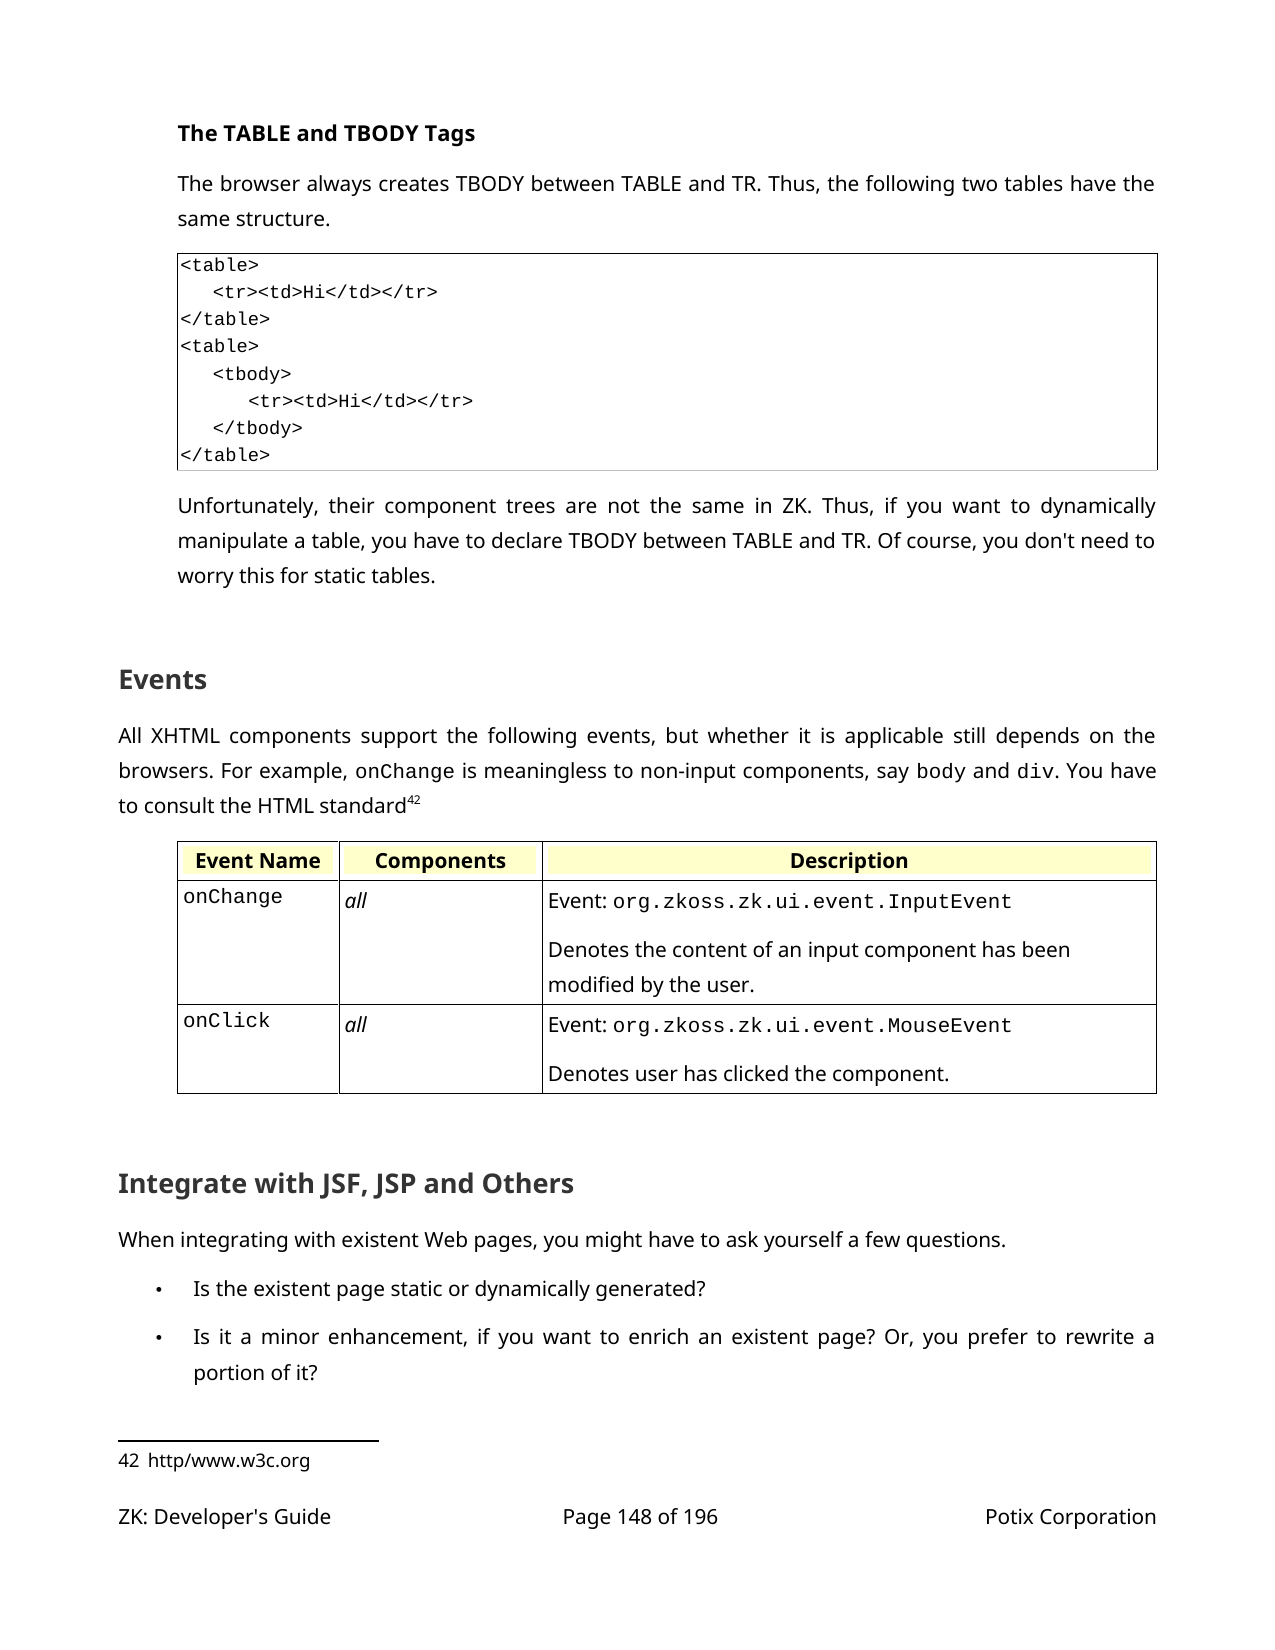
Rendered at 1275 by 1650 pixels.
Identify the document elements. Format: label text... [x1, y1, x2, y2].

list Is it a minor enhancement, if you want to enrich an existent page? Or, you prefer to rewrite a portion of it? [156, 1322, 1157, 1386]
table_cell onChange [178, 881, 338, 1004]
list Is the existent page static or dynamically generated? [156, 1274, 1157, 1302]
subtitle Events [118, 661, 1157, 697]
text </table> [178, 443, 1157, 470]
subtitle The TABLE and TBODY Tags [177, 118, 1157, 148]
table_cell onClick [178, 1005, 338, 1093]
text Unfortunately, their component trees are not the same in ZK. Thus, if you want to dynamically manipulate a table, you have to declare TBODY between TABLE and TR. Of course, you don't need to worry this for static tables. [177, 491, 1157, 590]
table_header Components [340, 842, 542, 880]
table_header Description [543, 842, 1156, 880]
text <tbody> [178, 362, 1157, 386]
text <tr><td>Hi</td></tr> [178, 280, 1157, 304]
text <tr><td>Hi</td></tr> [178, 389, 1157, 413]
text </table> [178, 307, 1157, 331]
text <table> [178, 334, 1157, 359]
subtitle Integrate with JSF, JSP and Others [118, 1164, 1157, 1201]
table_header Event Name [178, 842, 338, 880]
table_cell Event: org.zkoss.zk.ui.event.InputEvent Denotes the content of an input component has been modified by the user. [543, 881, 1156, 1004]
text When integrating with existent Web pages, you might have to ask yourself a few questions. [118, 1225, 1157, 1253]
table_cell all [340, 1005, 542, 1093]
text http/www.w3c.org [118, 1447, 1157, 1473]
text All XHTML components support the following events, but whether it is applicable still depends on the browsers. For example, onChange is meaningless to non-input components, say body and div. You have to consult the HTML standard [118, 721, 1157, 820]
table_cell Event: org.zkoss.zk.ui.event.MouseEvent Denotes user has clicked the component. [543, 1005, 1156, 1093]
text <table> [178, 254, 1157, 277]
table_cell all [340, 881, 542, 1004]
text The browser always creates TBODY between TABLE and TR. Thus, the following two tables have the same structure. [177, 169, 1157, 232]
text </tbody> [178, 416, 1157, 440]
